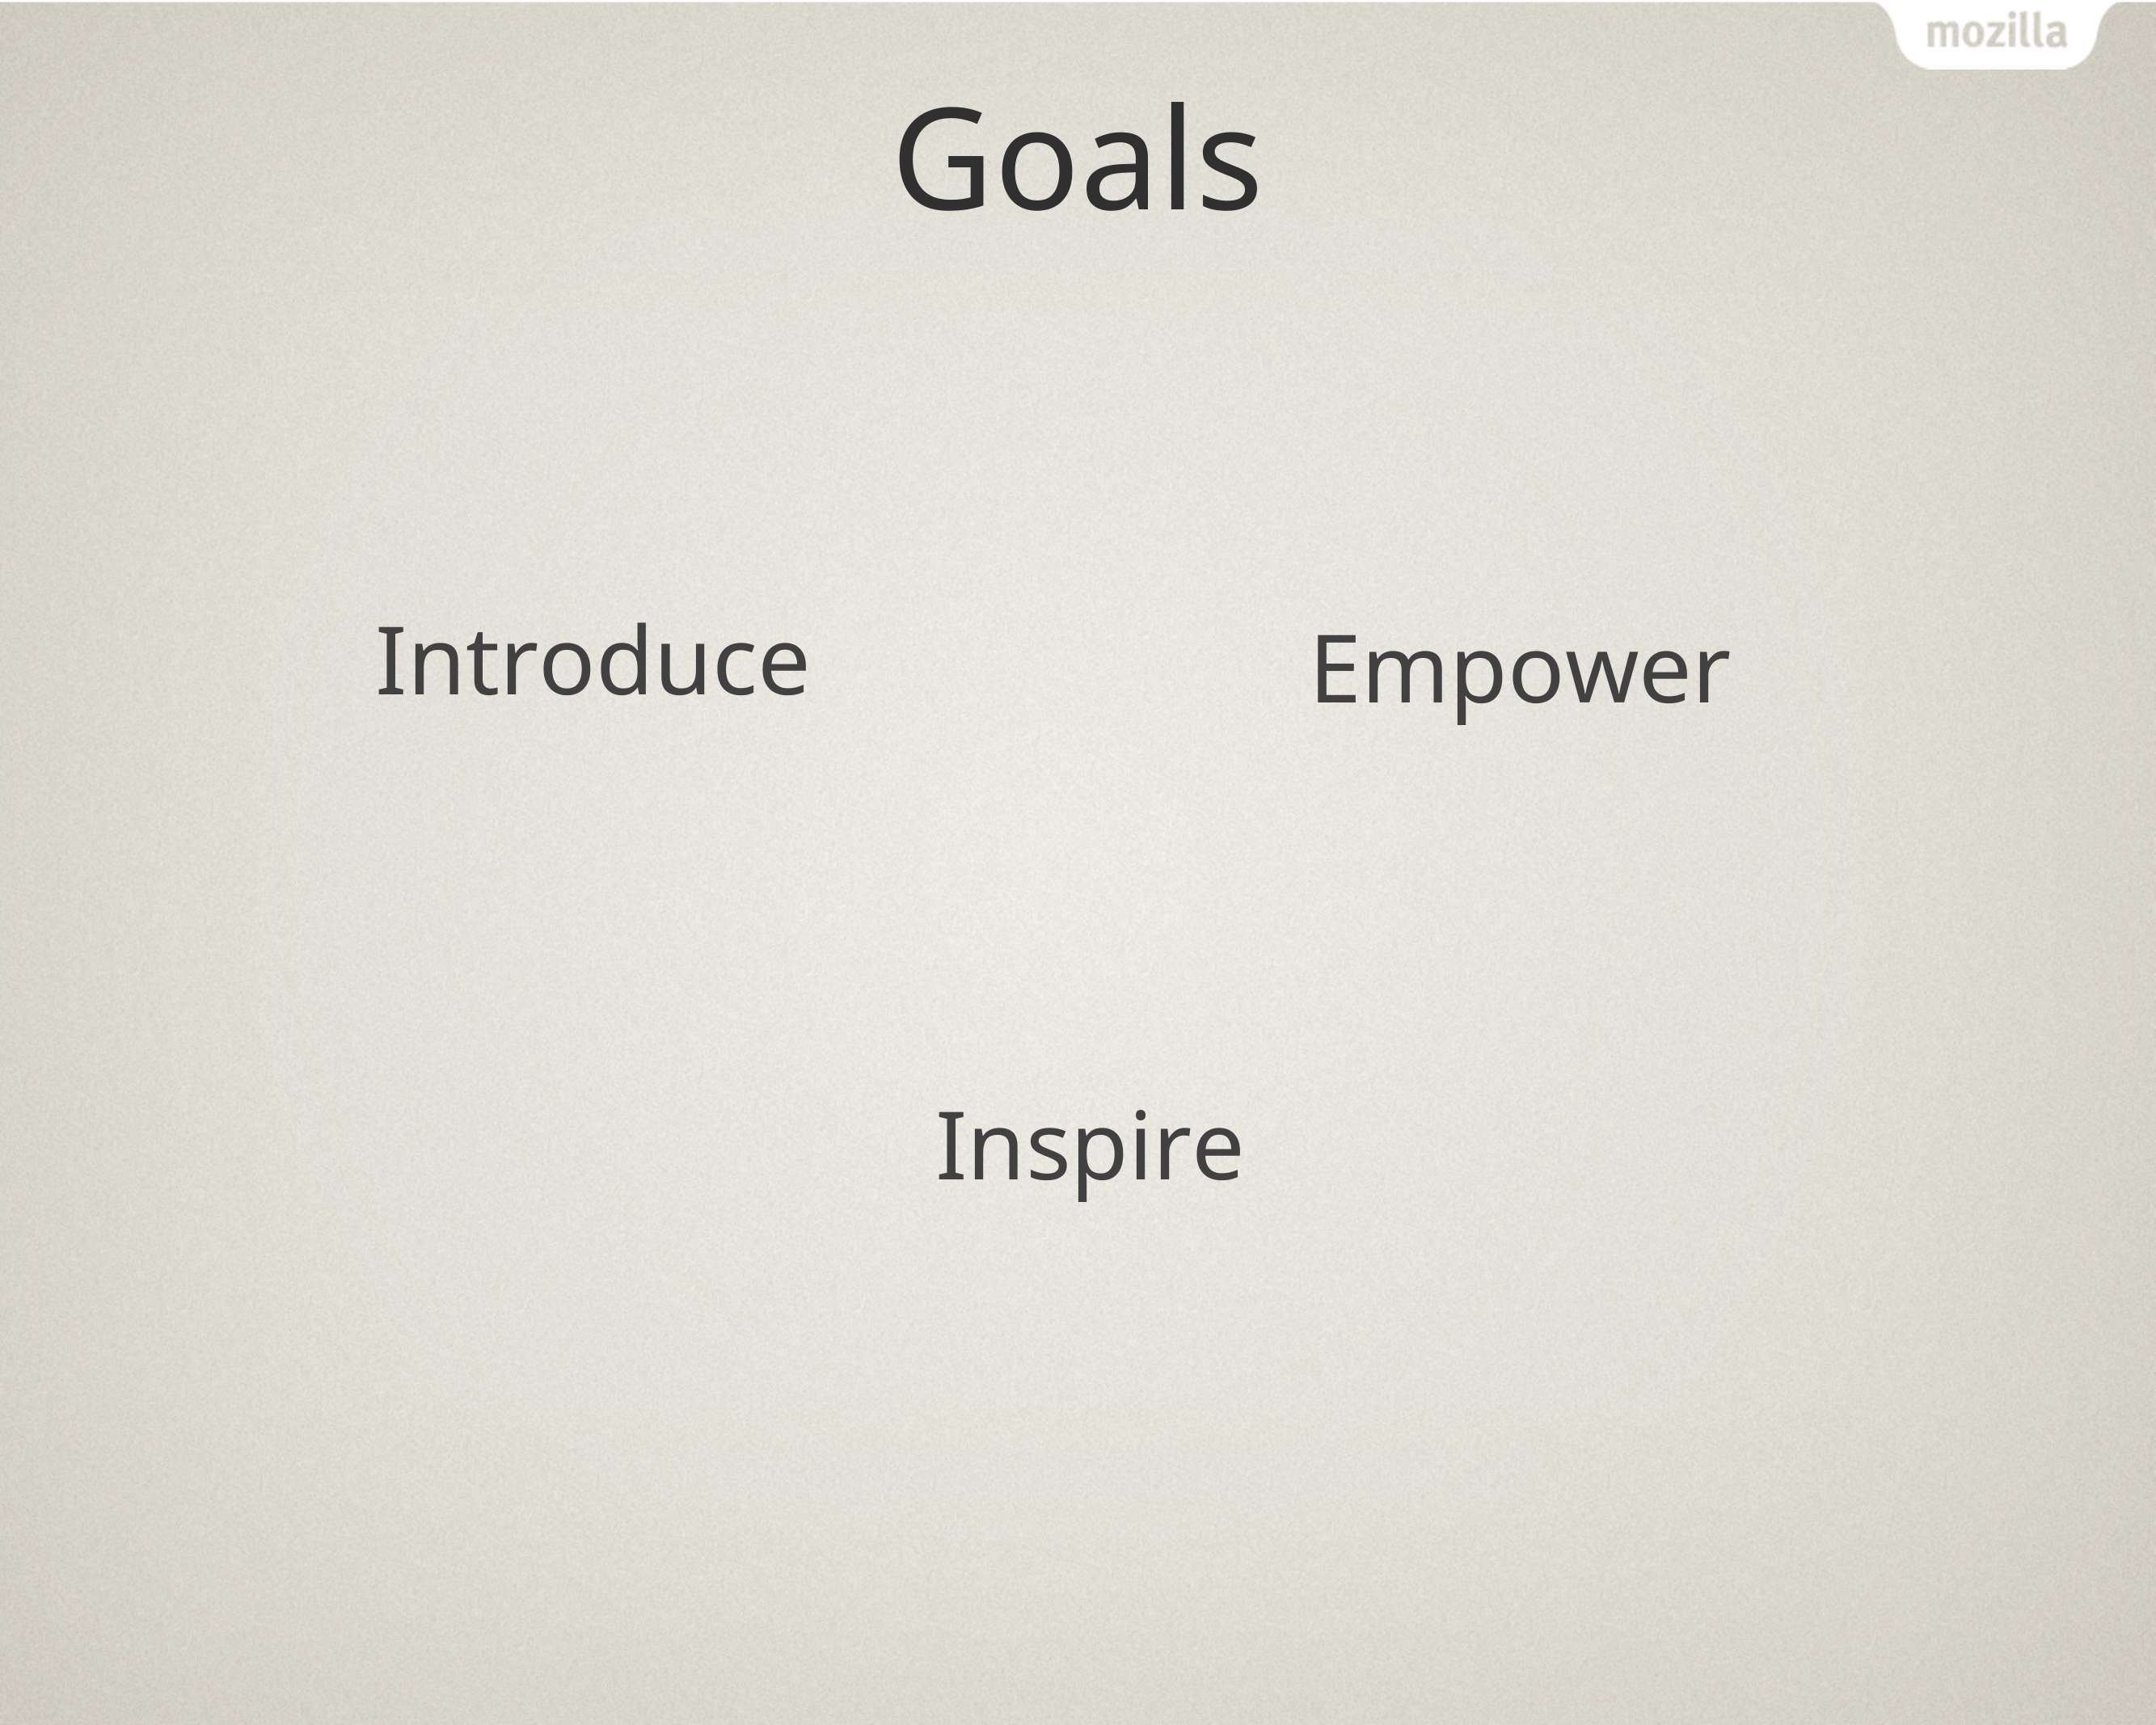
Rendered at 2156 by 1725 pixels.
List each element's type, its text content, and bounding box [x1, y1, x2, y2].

text_box Empower [1297, 602, 1765, 728]
text_box Introduce [364, 594, 837, 719]
picture [0, 0, 2156, 1725]
text_box Inspire [923, 1079, 1266, 1204]
title Goals [58, 38, 2097, 268]
